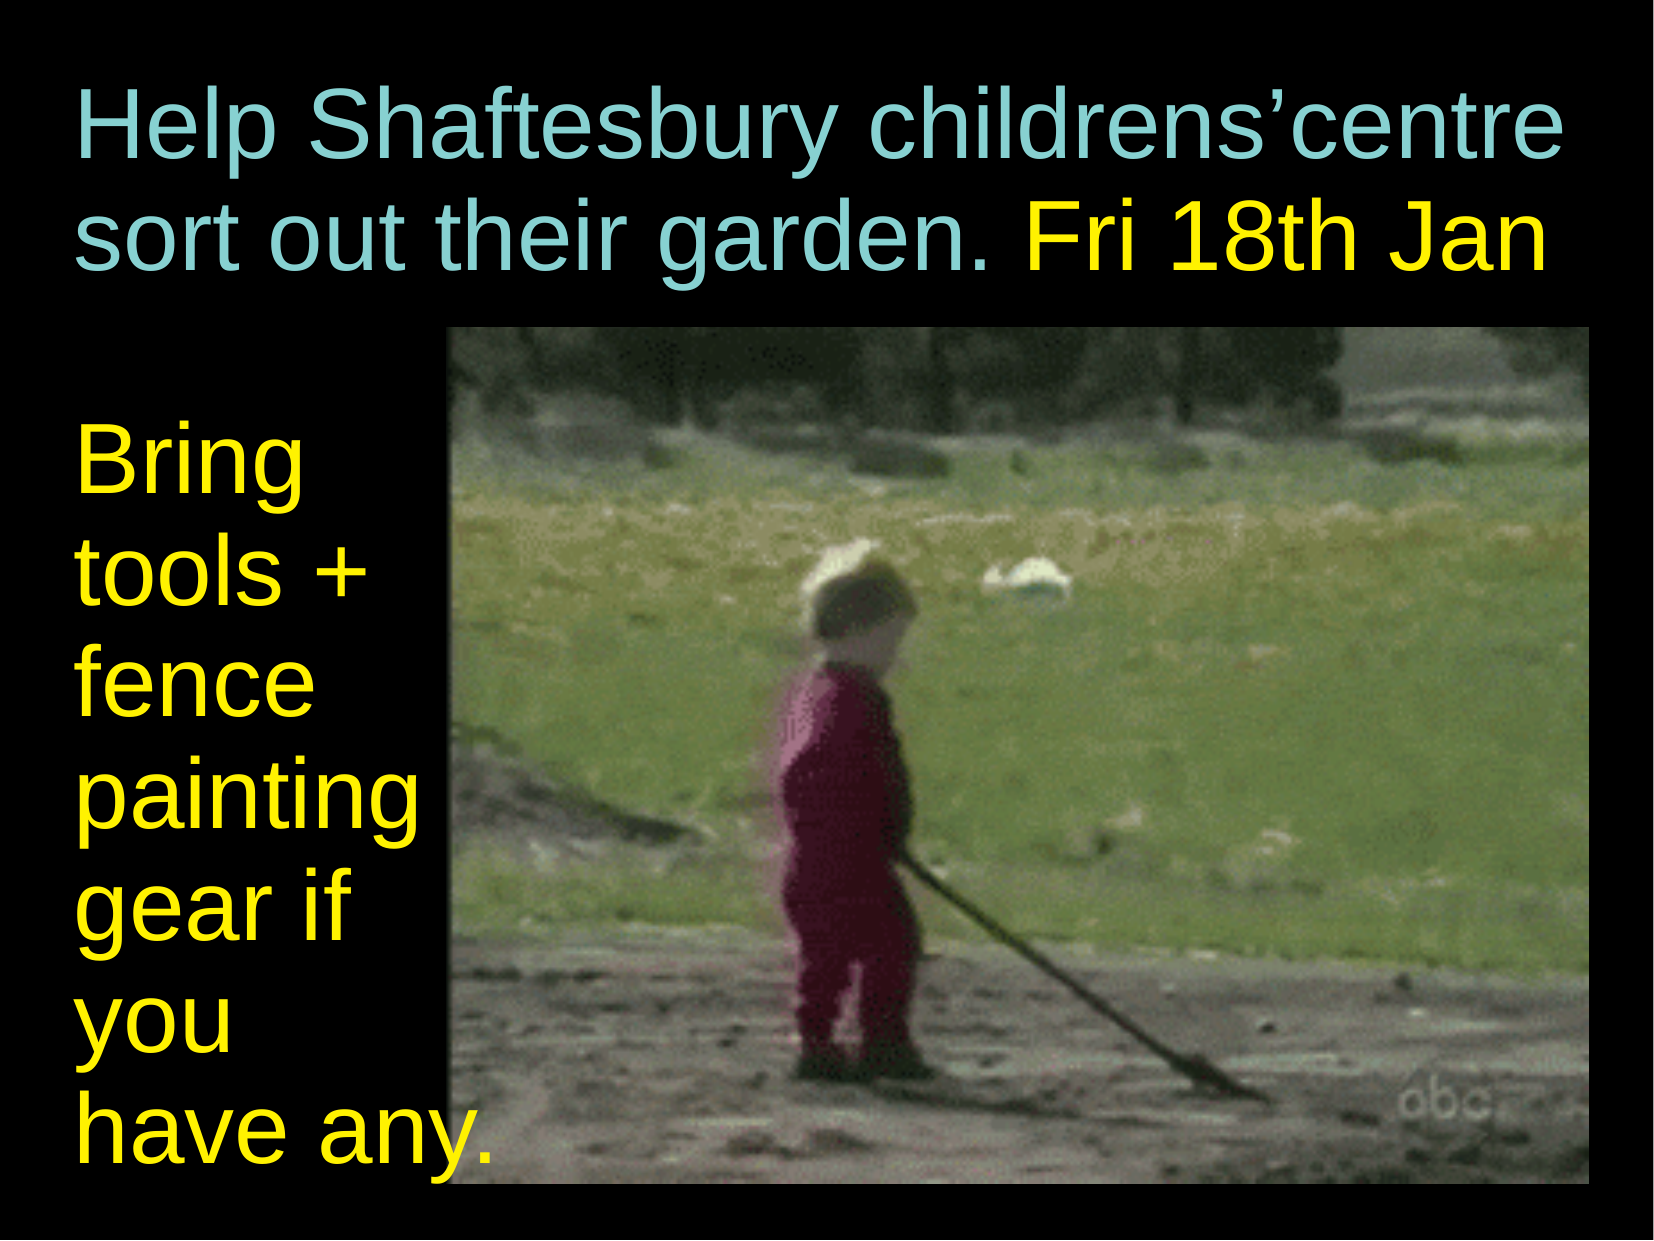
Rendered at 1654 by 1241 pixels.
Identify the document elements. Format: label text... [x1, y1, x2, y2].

text_box Help Shaftesbury childrens’centre sort out their garden. Fri 18th Jan Bring tools + fence painting gear if you have any. [58, 60, 1618, 1193]
